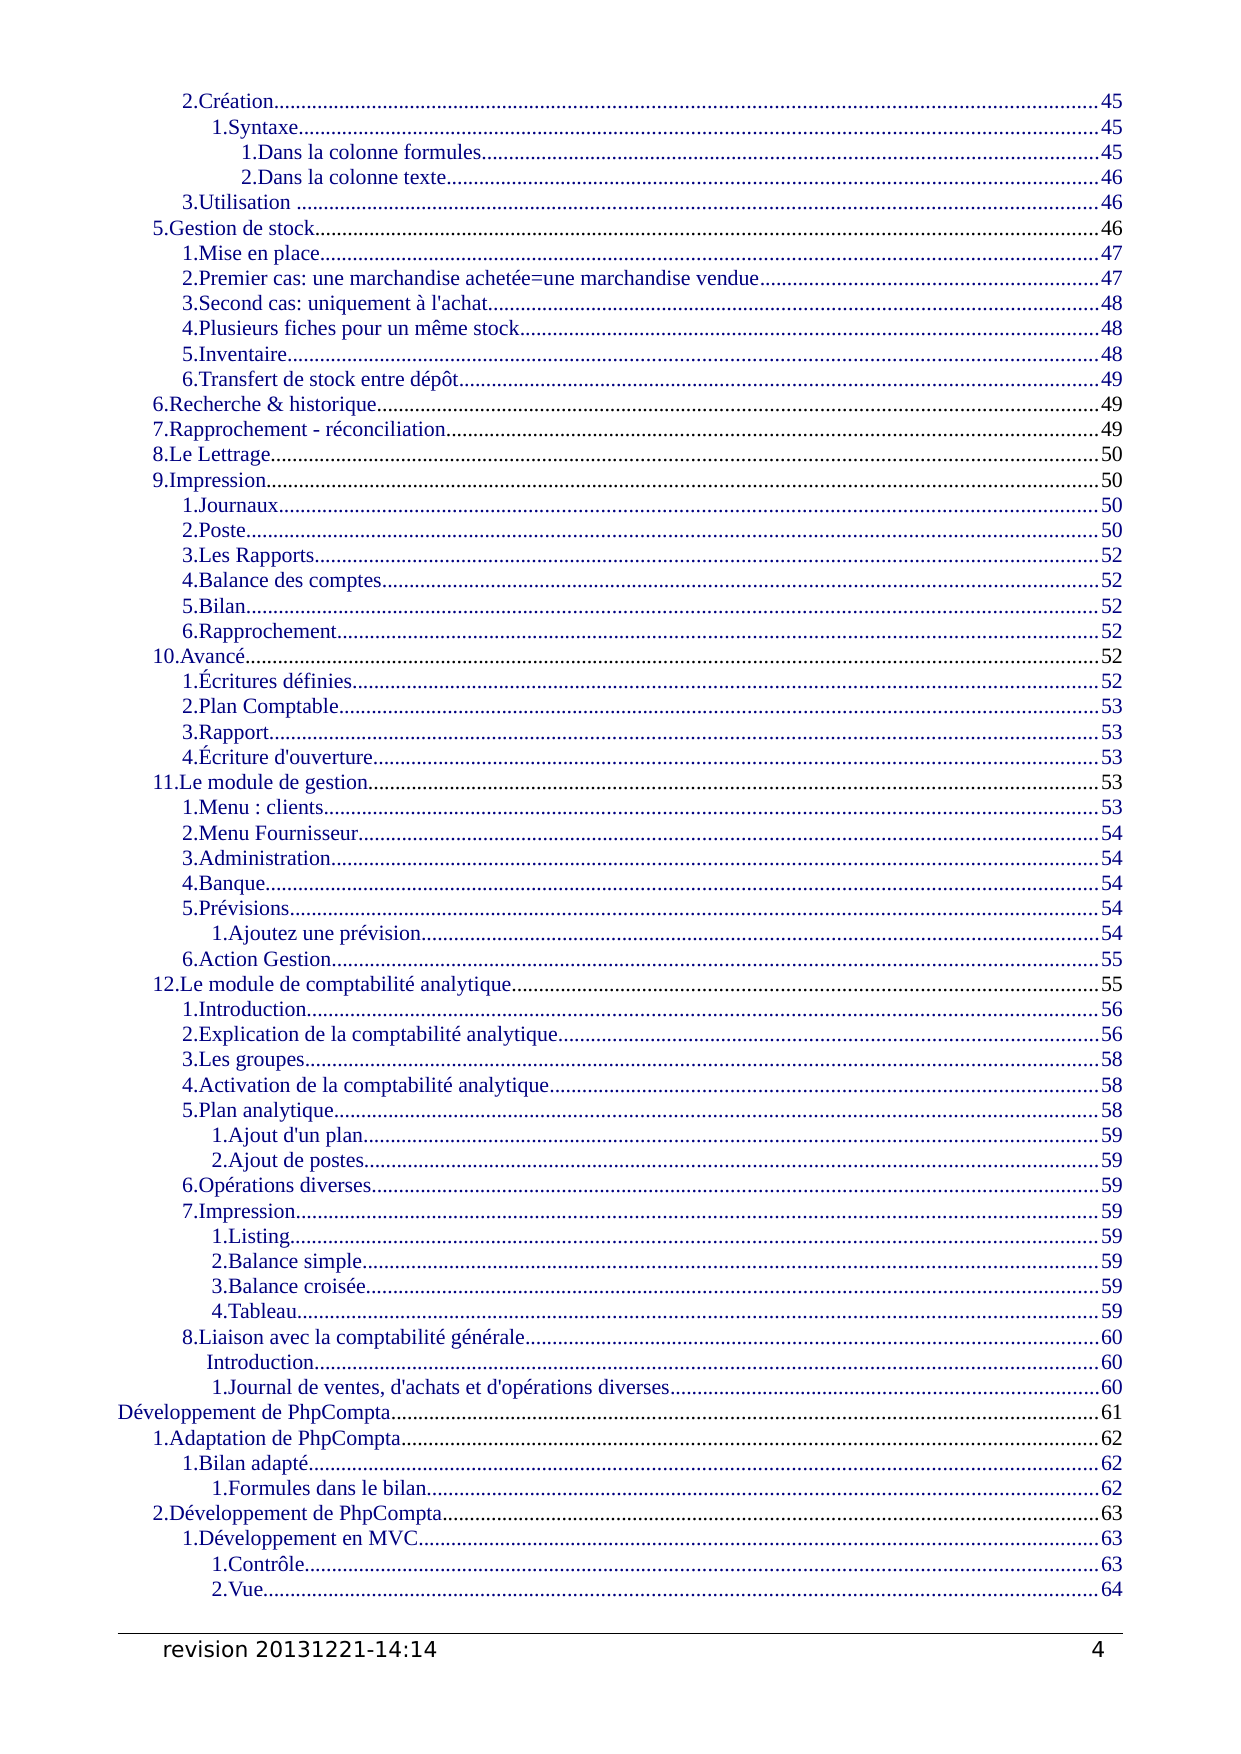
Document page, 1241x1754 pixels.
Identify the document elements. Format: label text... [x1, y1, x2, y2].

text 6.Rapprochement 52 [176, 618, 1123, 643]
text 1.Ajout d'un plan 59 [206, 1122, 1123, 1147]
text Introduction 60 [206, 1349, 1123, 1374]
text 2.Développement de PhpCompta 63 [147, 1500, 1123, 1525]
text 1.Contrôle 63 [206, 1551, 1123, 1576]
text 2.Vue 64 [206, 1576, 1123, 1601]
text 2.Dans la colonne texte 46 [235, 164, 1123, 189]
text 1.Adaptation de PhpCompta 62 [147, 1424, 1123, 1450]
text 1.Introduction 56 [176, 996, 1123, 1021]
text 2.Plan Comptable 53 [176, 693, 1123, 719]
text 4.Activation de la comptabilité analytique 58 [176, 1072, 1123, 1097]
text Développement de PhpCompta 61 [117, 1399, 1123, 1424]
text 1.Formules dans le bilan 62 [206, 1475, 1123, 1500]
text 2.Premier cas: une marchandise achetée=une marchandise vendue 47 [176, 265, 1123, 290]
text 5.Prévisions 54 [176, 895, 1123, 920]
text 2.Ajout de postes 59 [206, 1147, 1123, 1172]
text 5.Bilan 52 [176, 593, 1123, 618]
text 1.Ajoutez une prévision 54 [206, 920, 1123, 946]
text 3.Rapport 53 [176, 719, 1123, 744]
text 3.Balance croisée 59 [206, 1273, 1123, 1298]
text 6.Transfert de stock entre dépôt 49 [176, 366, 1123, 391]
text 4.Plusieurs fiches pour un même stock 48 [176, 315, 1123, 341]
text 3.Les groupes 58 [176, 1046, 1123, 1072]
text 5.Gestion de stock 46 [147, 214, 1123, 240]
text 2.Menu Fournisseur 54 [176, 819, 1123, 845]
text 4.Balance des comptes 52 [176, 567, 1123, 593]
text 2.Explication de la comptabilité analytique 56 [176, 1021, 1123, 1046]
text 9.Impression 50 [147, 467, 1123, 492]
text 1.Listing 59 [206, 1223, 1123, 1248]
text 5.Plan analytique 58 [176, 1097, 1123, 1122]
text 8.Le Lettrage 50 [147, 441, 1123, 467]
text 6.Recherche & historique 49 [147, 391, 1123, 416]
text 3.Second cas: uniquement à l'achat 48 [176, 290, 1123, 315]
text 8.Liaison avec la comptabilité générale 60 [176, 1324, 1123, 1349]
text 1.Syntaxe 45 [206, 114, 1123, 139]
text 10.Avancé 52 [147, 643, 1123, 668]
text 6.Opérations diverses 59 [176, 1172, 1123, 1198]
text 1.Journal de ventes, d'achats et d'opérations diverses 60 [206, 1374, 1123, 1399]
text 4.Tableau 59 [206, 1298, 1123, 1324]
text 1.Écritures définies 52 [176, 668, 1123, 693]
text 1.Journaux 50 [176, 492, 1123, 517]
text 1.Menu : clients 53 [176, 794, 1123, 819]
text 1.Dans la colonne formules 45 [235, 139, 1123, 164]
text 12.Le module de comptabilité analytique 55 [147, 971, 1123, 996]
text 4.Banque 54 [176, 870, 1123, 895]
text 7.Impression 59 [176, 1198, 1123, 1223]
text 1.Bilan adapté 62 [176, 1450, 1123, 1475]
text 11.Le module de gestion 53 [147, 769, 1123, 794]
text 1.Mise en place 47 [176, 240, 1123, 265]
text 2.Création 45 [176, 88, 1123, 114]
text 4.Écriture d'ouverture 53 [176, 744, 1123, 769]
text 6.Action Gestion 55 [176, 946, 1123, 971]
text 7.Rapprochement - réconciliation 49 [147, 416, 1123, 441]
text 2.Poste 50 [176, 517, 1123, 542]
text 3.Administration 54 [176, 845, 1123, 870]
text 3.Les Rapports 52 [176, 542, 1123, 567]
text 1.Développement en MVC 63 [176, 1525, 1123, 1551]
text 5.Inventaire 48 [176, 341, 1123, 366]
text 2.Balance simple 59 [206, 1248, 1123, 1273]
text 3.Utilisation 46 [176, 189, 1123, 214]
